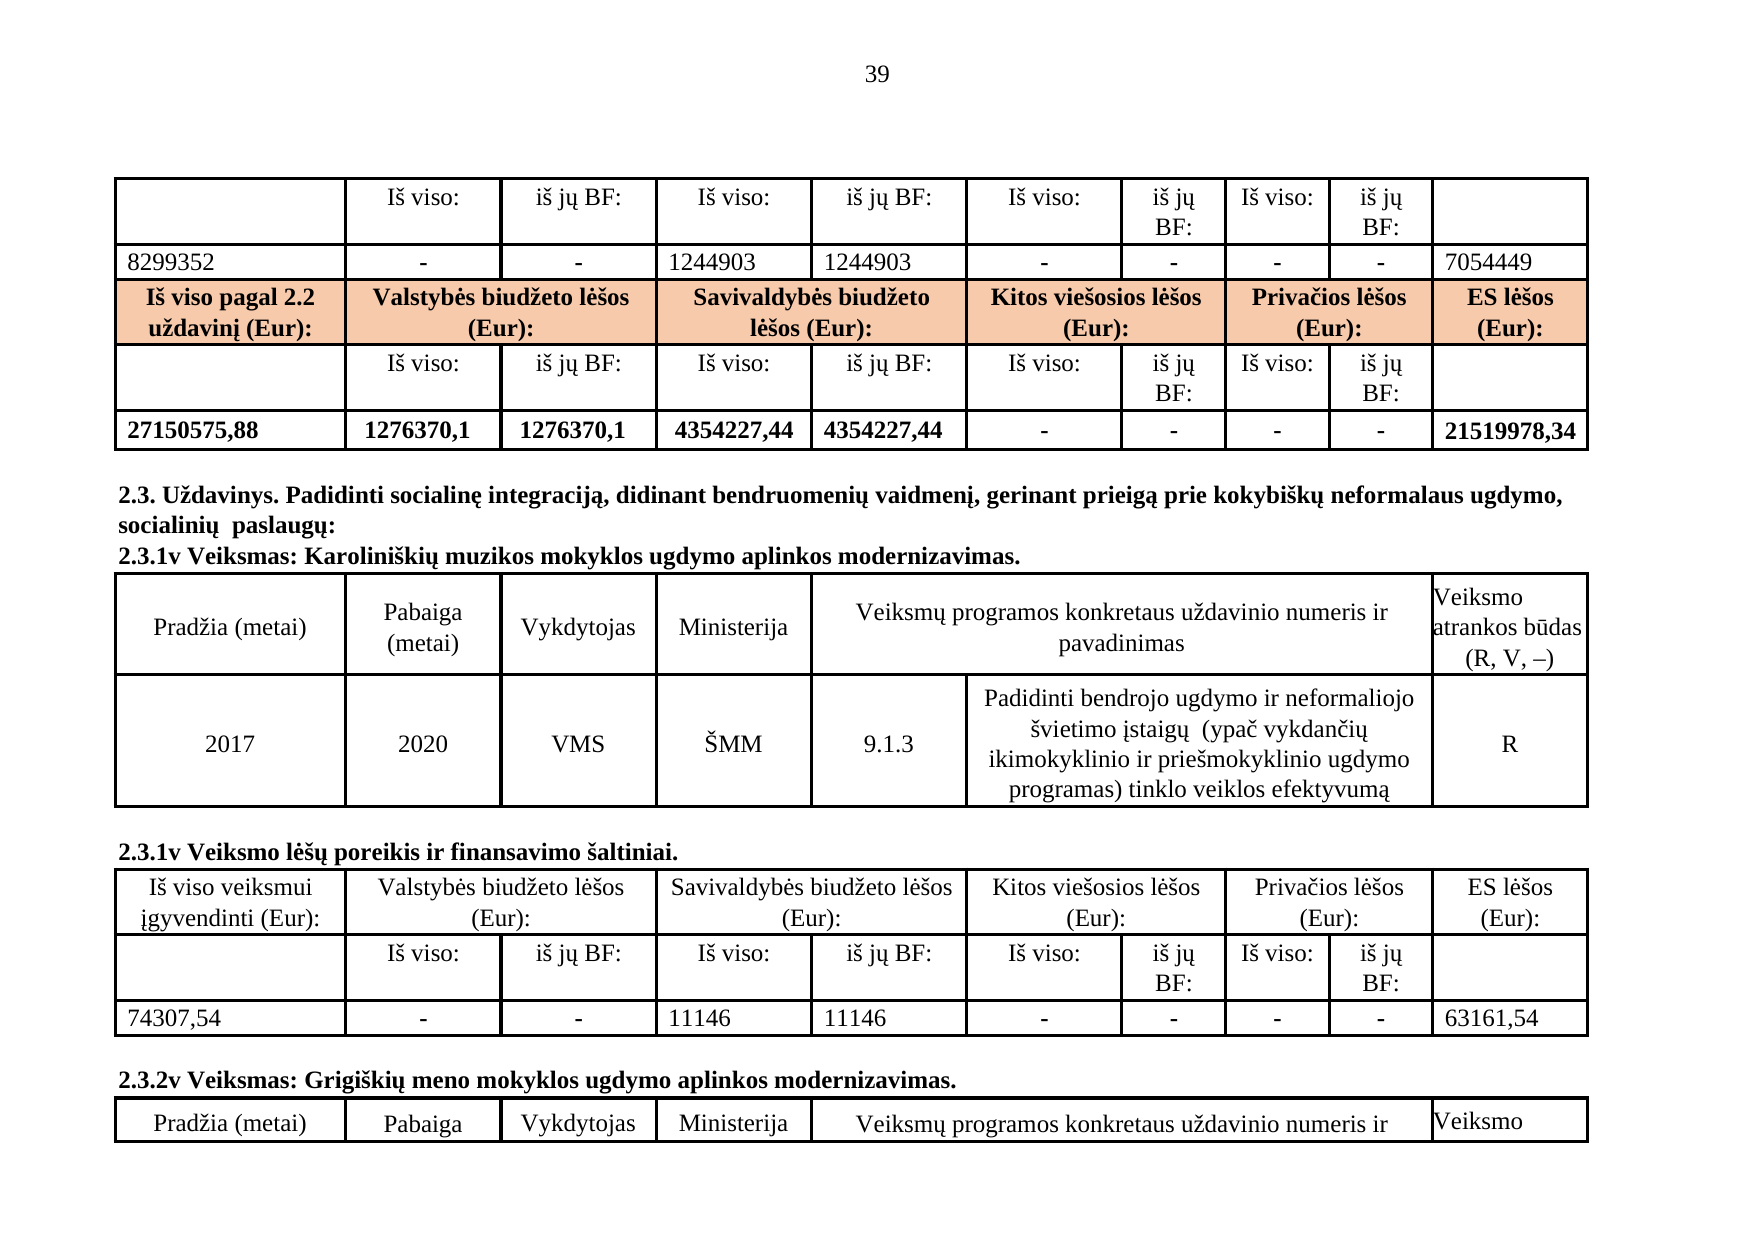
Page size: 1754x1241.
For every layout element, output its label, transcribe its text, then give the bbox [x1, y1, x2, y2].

table_cell Iš viso pagal 2.2 uždavinį (Eur): [117, 281, 344, 343]
table_cell Iš viso: [968, 936, 1120, 999]
table_header ES lėšos (Eur): [1434, 871, 1586, 933]
text 2.3.1v Veiksmo lėšų poreikis ir finansavimo šaltiniai. [118, 837, 1636, 866]
table_cell 74307,54 [117, 1002, 344, 1034]
table_cell - [968, 412, 1120, 448]
table_cell 1276370,1 [347, 412, 499, 448]
table_cell [117, 346, 344, 409]
table_cell [117, 936, 344, 999]
table_cell iš jų BF: [503, 346, 655, 409]
table_cell ŠMM [658, 676, 810, 805]
table_header Valstybės biudžeto lėšos (Eur): [347, 871, 655, 933]
table_cell Iš viso: [658, 180, 810, 243]
text 2.3.2v Veiksmas: Grigiškių meno mokyklos ugdymo aplinkos modernizavimas. [118, 1066, 1636, 1094]
table_cell iš jų BF: [813, 346, 965, 409]
table_cell Privačios lėšos (Eur): [1227, 281, 1431, 343]
table_cell Iš viso: [658, 346, 810, 409]
table_header Veiksmo atrankos būdas (R, V, –) [1434, 575, 1586, 673]
table_header Ministerija [658, 575, 810, 673]
table_cell ES lėšos (Eur): [1434, 281, 1586, 343]
table_cell iš jų BF: [1123, 180, 1224, 243]
table_cell [1434, 180, 1586, 243]
table_header Vykdytojas [503, 575, 655, 673]
table_cell - [968, 1002, 1120, 1034]
table_cell Iš viso: [1227, 180, 1328, 243]
table_cell iš jų BF: [503, 936, 655, 999]
table_cell - [503, 246, 655, 278]
table_cell Iš viso: [347, 936, 499, 999]
table_header Veiksmų programos konkretaus uždavinio numeris ir pavadinimas [813, 575, 1431, 673]
table_cell - [968, 246, 1120, 278]
table_cell 4354227,44 [658, 412, 810, 448]
table_header Veiksmo [1434, 1100, 1586, 1140]
table_cell - [1227, 1002, 1328, 1034]
table_cell - [1227, 246, 1328, 278]
table_cell - [1227, 412, 1328, 448]
table_cell Savivaldybės biudžeto lėšos (Eur): [658, 281, 965, 343]
table_cell 11146 [658, 1002, 810, 1034]
table_cell - [347, 246, 499, 278]
table_cell iš jų BF: [1123, 346, 1224, 409]
table_cell VMS [503, 676, 655, 805]
table_header Pradžia (metai) [117, 575, 344, 673]
table_cell Iš viso: [968, 346, 1120, 409]
table_cell 8299352 [117, 246, 344, 278]
table_cell iš jų BF: [1331, 180, 1431, 243]
table_cell 1244903 [813, 246, 965, 278]
table_cell Padidinti bendrojo ugdymo ir neformaliojo švietimo įstaigų (ypač vykdančių ikimokyklinio ir priešmokyklinio ugdymo programas) tinklo veiklos efektyvumą [968, 676, 1431, 805]
table_cell [1434, 936, 1586, 999]
table_cell - [1331, 246, 1431, 278]
table_cell iš jų BF: [1331, 936, 1431, 999]
table_header Privačios lėšos (Eur): [1227, 871, 1431, 933]
table_cell - [1331, 1002, 1431, 1034]
text 2.3.1v Veiksmas: Karoliniškių muzikos mokyklos ugdymo aplinkos modernizavimas. [118, 541, 1636, 570]
table_cell 9.1.3 [813, 676, 965, 805]
table_cell Iš viso: [968, 180, 1120, 243]
table_cell 63161,54 [1434, 1002, 1586, 1034]
table_header Savivaldybės biudžeto lėšos (Eur): [658, 871, 965, 933]
table_cell 2017 [117, 676, 344, 805]
table_cell - [503, 1002, 655, 1034]
table_cell iš jų BF: [813, 180, 965, 243]
table_header Pabaiga [347, 1100, 499, 1140]
table_cell 2020 [347, 676, 499, 805]
table_cell Valstybės biudžeto lėšos (Eur): [347, 281, 655, 343]
table_cell Iš viso: [1227, 346, 1328, 409]
table_cell iš jų BF: [813, 936, 965, 999]
table_header Pradžia (metai) [117, 1100, 344, 1140]
table_cell - [1331, 412, 1431, 448]
table_header Iš viso veiksmui įgyvendinti (Eur): [117, 871, 344, 933]
table_cell iš jų BF: [1331, 346, 1431, 409]
table_cell [1434, 346, 1586, 409]
table_cell - [1123, 246, 1224, 278]
table_header Pabaiga (metai) [347, 575, 499, 673]
table_cell 4354227,44 [813, 412, 965, 448]
table_cell 21519978,34 [1434, 412, 1586, 448]
table_cell - [1123, 412, 1224, 448]
table_cell Iš viso: [347, 180, 499, 243]
table_cell Iš viso: [1227, 936, 1328, 999]
table_cell iš jų BF: [503, 180, 655, 243]
table_header Veiksmų programos konkretaus uždavinio numeris ir [813, 1100, 1431, 1140]
table_cell [117, 180, 344, 243]
table_cell R [1434, 676, 1586, 805]
table_cell Kitos viešosios lėšos (Eur): [968, 281, 1224, 343]
table_cell 1276370,1 [503, 412, 655, 448]
table_cell Iš viso: [347, 346, 499, 409]
table_header Ministerija [658, 1100, 810, 1140]
table_cell - [1123, 1002, 1224, 1034]
table_header Vykdytojas [503, 1100, 655, 1140]
table_cell Iš viso: [658, 936, 810, 999]
table_cell iš jų BF: [1123, 936, 1224, 999]
text 2.3. Uždavinys. Padidinti socialinę integraciją, didinant bendruomenių vaidmenį, gerinant prieigą prie kokybiškų neformalaus ugdymo, socialinių paslaugų: [118, 480, 1636, 539]
table_header Kitos viešosios lėšos (Eur): [968, 871, 1224, 933]
table_cell 7054449 [1434, 246, 1586, 278]
table_cell 27150575,88 [117, 412, 344, 448]
table_cell 11146 [813, 1002, 965, 1034]
table_cell - [347, 1002, 499, 1034]
table_cell 1244903 [658, 246, 810, 278]
